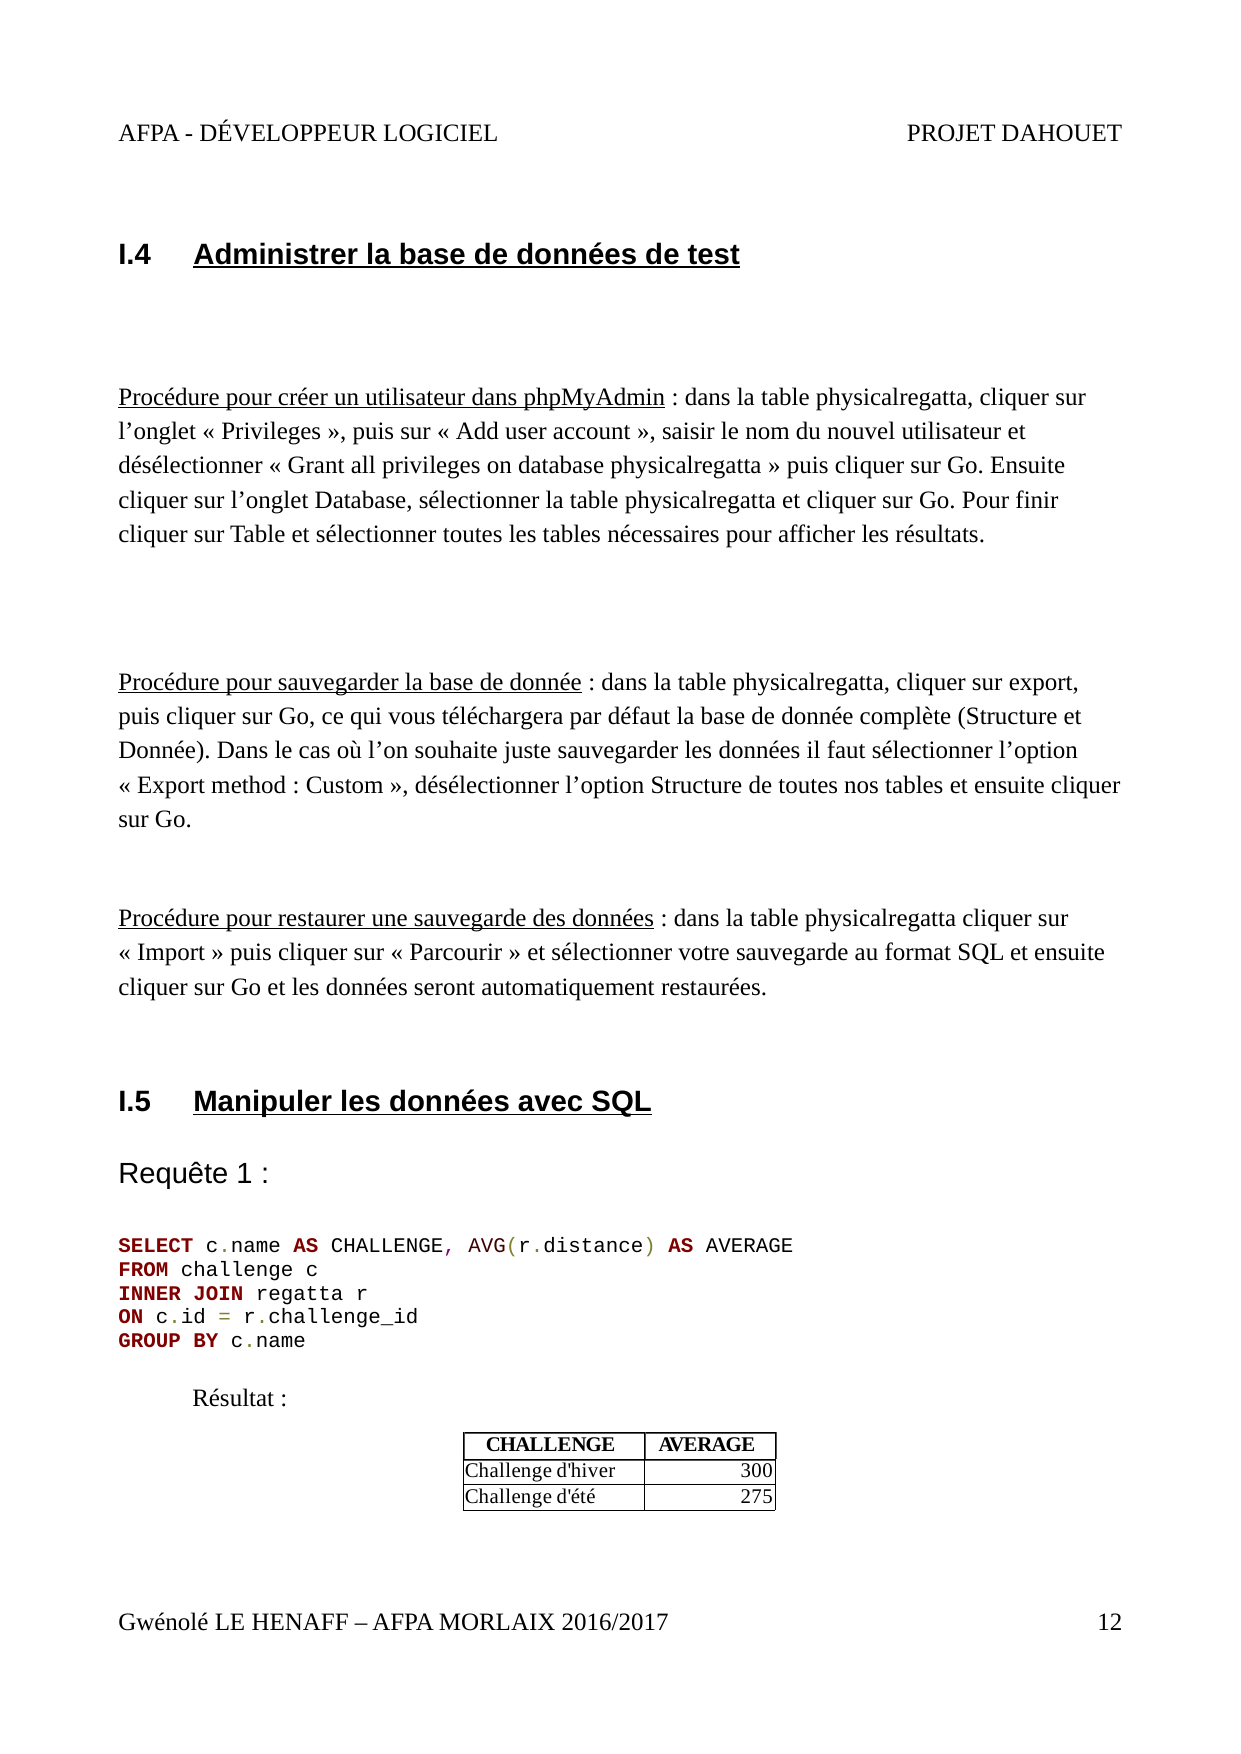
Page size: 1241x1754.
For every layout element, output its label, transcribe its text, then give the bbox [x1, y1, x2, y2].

text ON c.id = r.challenge_id [118, 1306, 1122, 1330]
subtitle Manipuler les données avec SQL [118, 1084, 1122, 1118]
text SELECT c.name AS CHALLENGE, AVG(r.distance) AS AVERAGE [118, 1235, 1122, 1259]
text Procédure pour créer un utilisateur dans phpMyAdmin : dans la table physicalregatta, cliquer sur l’onglet « Privileges », puis sur « Add user account », saisir le nom du nouvel utilisateur et désélectionner « Grant all privileges on database physicalregatta » puis cliquer sur Go. Ensuite cliquer sur l’onglet Database, sélectionner la table physicalregatta et cliquer sur Go. Pour finir cliquer sur Table et sélectionner toutes les tables nécessaires pour afficher les résultats. [118, 382, 1122, 548]
subtitle Requête 1 : [118, 1156, 1122, 1223]
text FROM challenge c [118, 1259, 1122, 1282]
text INNER JOIN regatta r [118, 1282, 1122, 1306]
text Procédure pour restaurer une sauvegarde des données : dans la table physicalregatta cliquer sur « Import » puis cliquer sur « Parcourir » et sélectionner votre sauvegarde au format SQL et ensuite cliquer sur Go et les données seront automatiquement restaurées. [118, 903, 1122, 1000]
text Résultat : [118, 1383, 1122, 1412]
text Procédure pour sauvegarder la base de donnée : dans la table physicalregatta, cliquer sur export, puis cliquer sur Go, ce qui vous téléchargera par défaut la base de donnée complète (Structure et Donnée). Dans le cas où l’on souhaite juste sauvegarder les données il faut sélectionner l’option « Export method : Custom », désélectionner l’option Structure de toutes nos tables et ensuite cliquer sur Go. [118, 667, 1122, 833]
subtitle Administrer la base de données de test [118, 237, 1122, 271]
text GROUP BY c.name [118, 1330, 1122, 1353]
